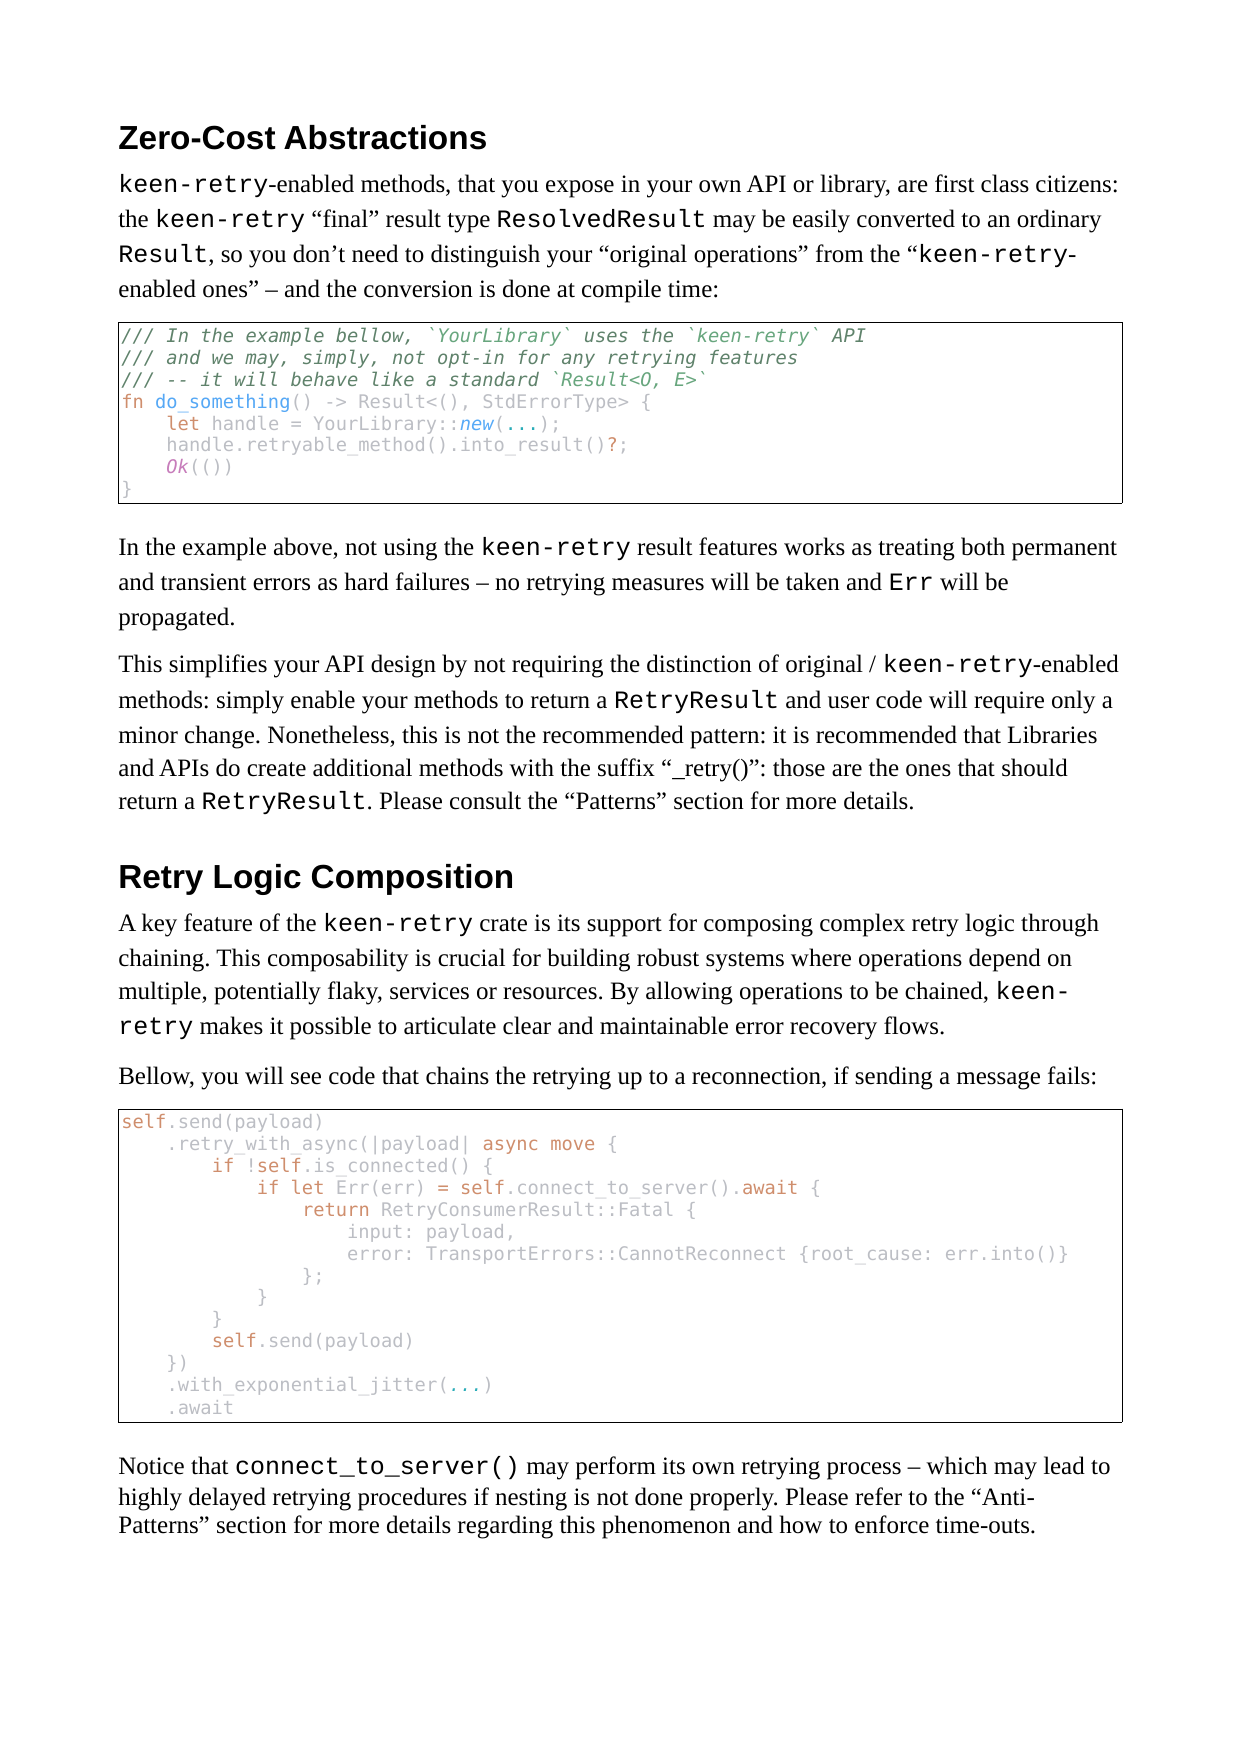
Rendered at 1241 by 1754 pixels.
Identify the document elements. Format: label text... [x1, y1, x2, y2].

text This simplifies your API design by not requiring the distinction of original / keen-retry-enabled methods: simply enable your methods to return a RetryResult and user code will require only a minor change. Nonetheless, this is not the recommended pattern: it is recommended that Libraries and APIs do create additional methods with the suffix “_retry()”: those are the ones that should return a RetryResult. Please consult the “Patterns” section for more details. [118, 649, 1122, 817]
text Notice that connect_to_server() may perform its own retrying process – which may lead to highly delayed retrying procedures if nesting is not done properly. Please refer to the “Anti-Patterns” section for more details regarding this phenomenon and how to enforce time-outs. [118, 1451, 1122, 1539]
text In the example above, not using the keen-retry result features works as treating both permanent and transient errors as hard failures – no retrying measures will be taken and Err will be propagated. [118, 532, 1122, 631]
text keen-retry-enabled methods, that you expose in your own API or library, are first class citizens: the keen-retry “final” result type ResolvedResult may be easily converted to an ordinary Result, so you don’t need to distinguish your “original operations” from the “keen-retry-enabled ones” – and the conversion is done at compile time: [118, 169, 1122, 303]
subtitle Zero-Cost Abstractions [118, 118, 1122, 157]
text /// and we may, simply, not opt-in for any retrying features /// -- it will behave like a standard `Result<O, E>` fn do_something() -> Result<(), StdErrorType> { let handle = YourLibrary::new(...); handle.retryable_method().into_result()?; Ok(()) } [119, 344, 1122, 503]
text self.send(payload) .retry_with_async(|payload| async move { if !self.is_connected() { if let Err(err) = self.connect_to_server().await { return RetryConsumerResult::Fatal { input: payload, error: TransportErrors::CannotReconnect {root_cause: err.into()} }; } } self.send(payload) }) .with_exponential_jitter(...) .await [119, 1110, 1122, 1422]
subtitle Retry Logic Composition [118, 857, 1122, 895]
text A key feature of the keen-retry crate is its support for composing complex retry logic through chaining. This composability is crucial for building robust systems where operations depend on multiple, potentially flaky, services or resources. By allowing operations to be chained, keen-retry makes it possible to articulate clear and maintainable error recovery flows. [118, 908, 1122, 1042]
text /// In the example bellow, `YourLibrary` uses the `keen-retry` API [119, 323, 1122, 344]
text Bellow, you will see code that chains the retrying up to a reconnection, if sending a message fails: [118, 1061, 1122, 1089]
